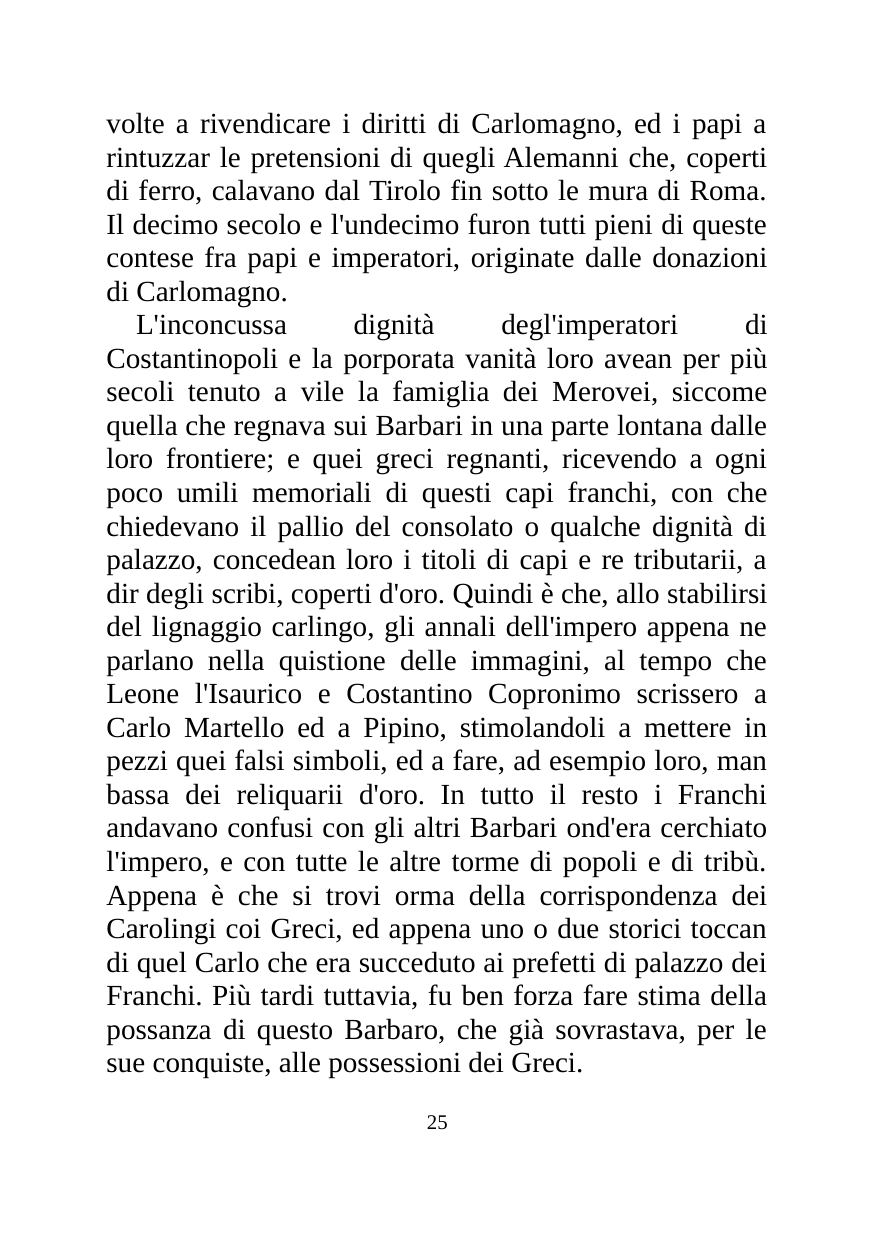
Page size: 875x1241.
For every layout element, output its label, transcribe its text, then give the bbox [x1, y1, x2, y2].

text volte a rivendicare i diritti di Carlomagno, ed i papi a rintuzzar le pretensioni di quegli Alemanni che, coperti di ferro, calavano dal Tirolo fin sotto le mura di Roma. Il decimo secolo e l'undecimo furon tutti pieni di queste contese fra papi e imperatori, originate dalle donazioni di Carlomagno. [106, 106, 768, 307]
text L'inconcussa dignità degl'imperatori di Costantinopoli e la porporata vanità loro avean per più secoli tenuto a vile la famiglia dei Merovei, siccome quella che regnava sui Barbari in una parte lontana dalle loro frontiere; e quei greci regnanti, ricevendo a ogni poco umili memoriali di questi capi franchi, con che chiedevano il pallio del consolato o qualche dignità di palazzo, concedean loro i titoli di capi e re tributarii, a dir degli scribi, coperti d'oro. Quindi è che, allo stabilirsi del lignaggio carlingo, gli annali dell'impero appena ne parlano nella quistione delle immagini, al tempo che Leone l'Isaurico e Costantino Copronimo scrissero a Carlo Martello ed a Pipino, stimolandoli a mettere in pezzi quei falsi simboli, ed a fare, ad esempio loro, man bassa dei reliquarii d'oro. In tutto il resto i Franchi andavano confusi con gli altri Barbari ond'era cerchiato l'impero, e con tutte le altre torme di popoli e di tribù. Appena è che si trovi orma della corrispondenza dei Carolingi coi Greci, ed appena uno o due storici toccan di quel Carlo che era succeduto ai prefetti di palazzo dei Franchi. Più tardi tuttavia, fu ben forza fare stima della possanza di questo Barbaro, che già sovrastava, per le sue conquiste, alle possessioni dei Greci. [106, 307, 768, 1079]
